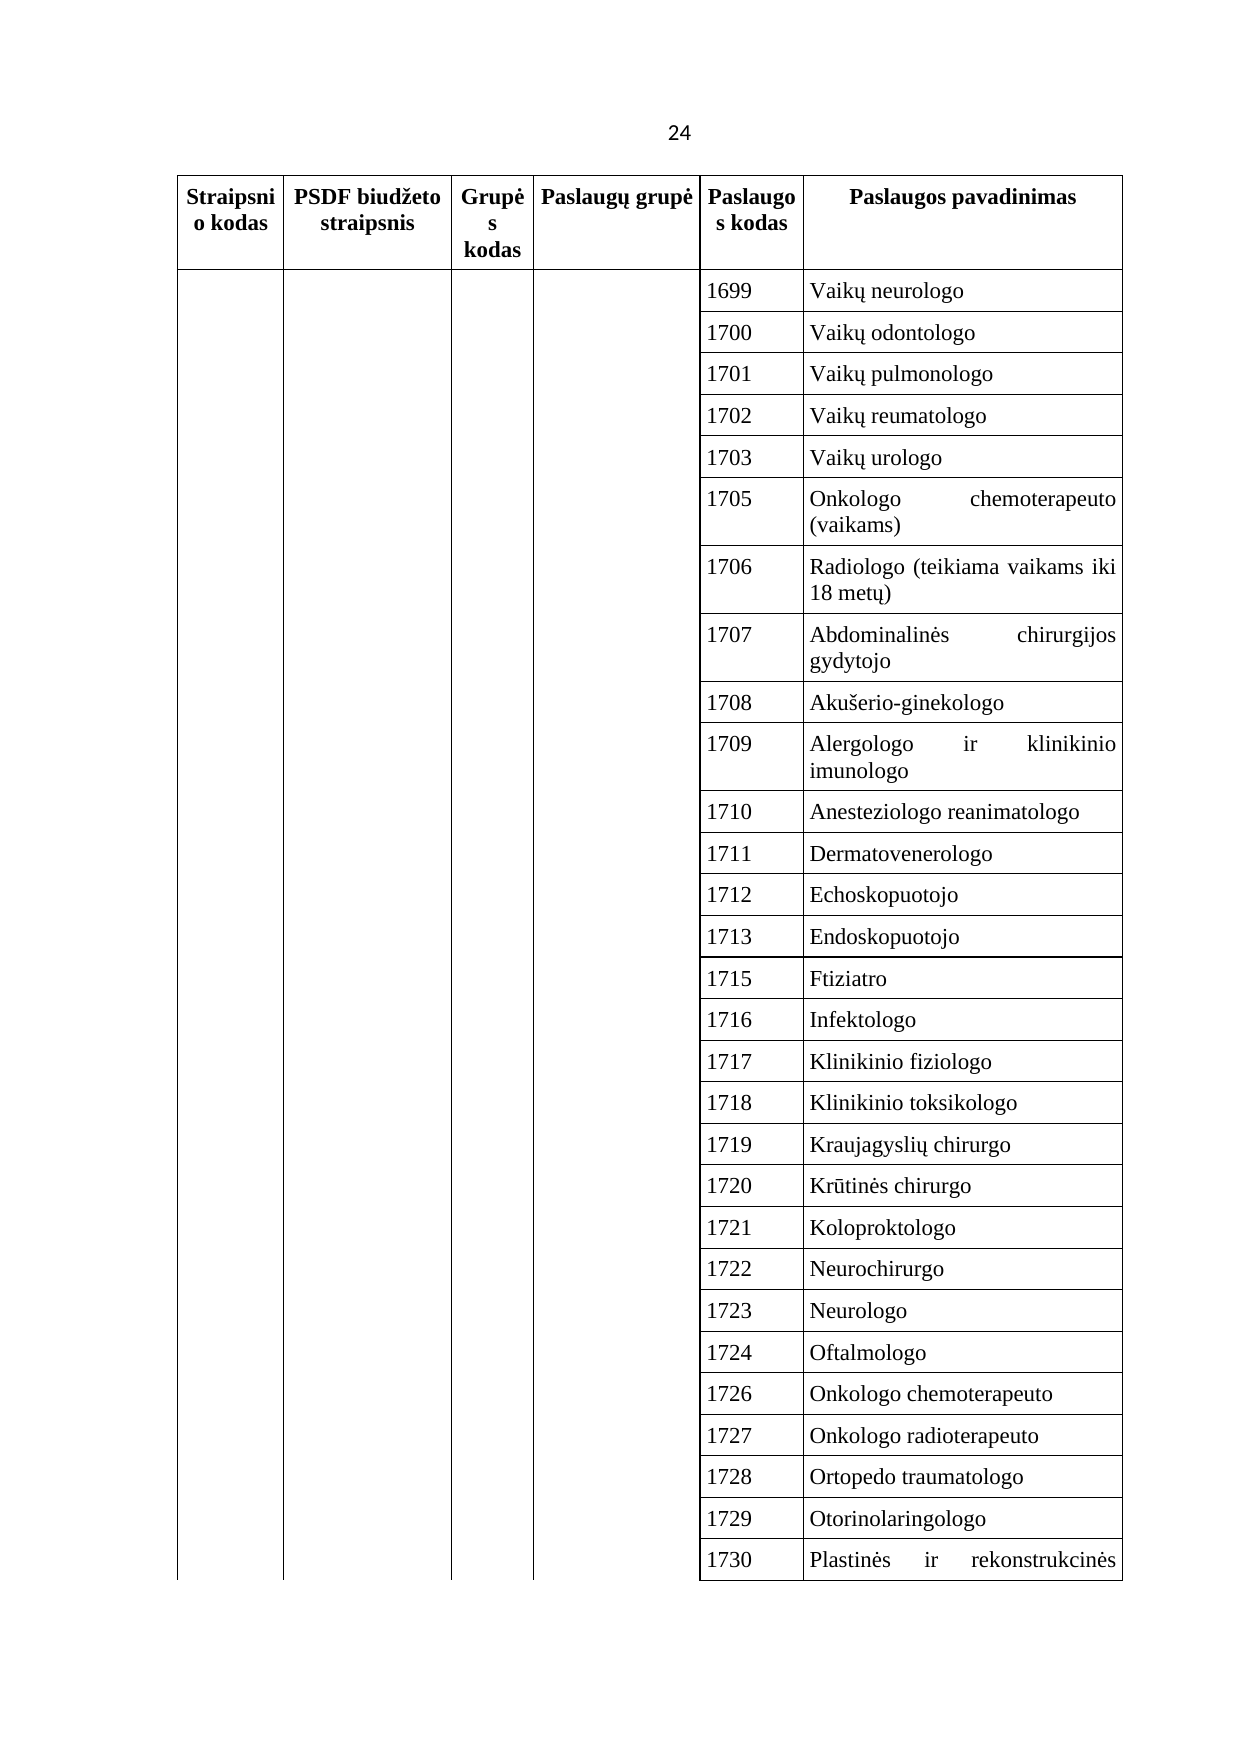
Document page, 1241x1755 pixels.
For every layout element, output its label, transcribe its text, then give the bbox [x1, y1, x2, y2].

table_cell [178, 1497, 283, 1538]
table_cell Vaikų pulmonologo [804, 353, 1122, 394]
table_cell Oftalmologo [804, 1332, 1122, 1372]
table_cell 1708 [701, 682, 803, 722]
table_cell [284, 1040, 451, 1081]
table_cell [534, 1538, 699, 1580]
table_cell [452, 1206, 533, 1247]
table_cell Onkologo radioterapeuto [804, 1415, 1122, 1455]
table_cell Alergologo ir klinikinio imunologo [804, 723, 1122, 790]
table_cell [178, 435, 283, 477]
table_cell [534, 1123, 699, 1164]
table_cell 1730 [701, 1539, 803, 1580]
table_cell [178, 613, 283, 681]
table_cell Akušerio-ginekologo [804, 682, 1122, 722]
table_cell 1702 [701, 395, 803, 435]
table_cell [284, 722, 451, 790]
table_cell 1729 [701, 1498, 803, 1538]
table_cell [452, 1331, 533, 1372]
table_cell [284, 1164, 451, 1206]
table_cell 1706 [701, 546, 803, 613]
table_cell [452, 1455, 533, 1497]
table_cell Otorinolaringologo [804, 1498, 1122, 1538]
table_cell 1705 [701, 478, 803, 545]
table_cell [534, 1414, 699, 1455]
table_cell [178, 545, 283, 613]
table_cell [452, 435, 533, 477]
table_cell 1712 [701, 874, 803, 915]
table_cell [534, 1331, 699, 1372]
table_cell Klinikinio toksikologo [804, 1082, 1122, 1123]
table_cell [534, 681, 699, 722]
table_cell [534, 998, 699, 1039]
table_cell [178, 1081, 283, 1123]
table_cell [178, 1164, 283, 1206]
table_cell [452, 1372, 533, 1414]
table_cell Vaikų reumatologo [804, 395, 1122, 435]
table_cell [452, 613, 533, 681]
table_cell Ftiziatro [804, 958, 1122, 998]
table_cell 1699 [701, 270, 803, 311]
table_cell [534, 722, 699, 790]
table_cell 1701 [701, 353, 803, 394]
table_cell [284, 477, 451, 545]
table_cell 1709 [701, 723, 803, 790]
table_cell [284, 1497, 451, 1538]
table_cell 1727 [701, 1415, 803, 1455]
table_cell 1721 [701, 1207, 803, 1247]
table_cell [178, 1040, 283, 1081]
table_cell [178, 832, 283, 873]
table_cell 1710 [701, 791, 803, 832]
table_cell [452, 352, 533, 394]
table_cell Krūtinės chirurgo [804, 1165, 1122, 1206]
table_cell Anesteziologo reanimatologo [804, 791, 1122, 832]
table_cell [178, 394, 283, 435]
table_cell [452, 1497, 533, 1538]
table_cell [534, 545, 699, 613]
table_cell Neurochirurgo [804, 1249, 1122, 1289]
table_cell [284, 1414, 451, 1455]
table_cell [178, 681, 283, 722]
table_cell [534, 1497, 699, 1538]
table_cell [178, 722, 283, 790]
table_cell [178, 1331, 283, 1372]
table_cell [534, 956, 699, 998]
table_cell Kraujagyslių chirurgo [804, 1124, 1122, 1164]
table_cell [534, 915, 699, 956]
table_cell [534, 1372, 699, 1414]
table_cell [534, 352, 699, 394]
table_cell [452, 681, 533, 722]
table_cell [284, 1123, 451, 1164]
table_cell [284, 270, 451, 311]
table_header Paslaugos kodas [701, 176, 803, 269]
table_cell Onkologo chemoterapeuto [804, 1373, 1122, 1414]
table_cell Onkologo chemoterapeuto (vaikams) [804, 478, 1122, 545]
table_cell [534, 832, 699, 873]
table_cell 1707 [701, 614, 803, 681]
table_cell [534, 873, 699, 915]
table_cell [178, 270, 283, 311]
table_header Straipsnio kodas [178, 176, 283, 269]
table_cell Klinikinio fiziologo [804, 1041, 1122, 1081]
table_cell [534, 613, 699, 681]
table_cell [534, 477, 699, 545]
table_cell 1728 [701, 1456, 803, 1497]
table_cell [284, 613, 451, 681]
table_cell [452, 1538, 533, 1580]
table_cell [452, 1414, 533, 1455]
table_cell [452, 915, 533, 956]
table_cell [284, 435, 451, 477]
table_cell [284, 1248, 451, 1289]
table_cell Echoskopuotojo [804, 874, 1122, 915]
table_cell [452, 477, 533, 545]
table_cell Plastinės ir rekonstrukcinės [804, 1539, 1122, 1580]
table_cell [534, 1289, 699, 1331]
table_cell [284, 1372, 451, 1414]
table_cell [284, 790, 451, 832]
table_cell 1711 [701, 833, 803, 873]
table_cell 1716 [701, 999, 803, 1039]
table_cell [534, 1455, 699, 1497]
table_cell [452, 832, 533, 873]
table_header PSDF biudžeto straipsnis [284, 176, 451, 269]
table_cell [178, 1248, 283, 1289]
table_cell 1718 [701, 1082, 803, 1123]
table_cell [178, 915, 283, 956]
table_cell Vaikų urologo [804, 436, 1122, 477]
table_cell [534, 790, 699, 832]
table_cell Infektologo [804, 999, 1122, 1039]
table_cell [284, 352, 451, 394]
table_cell [284, 956, 451, 998]
table_cell [452, 1123, 533, 1164]
table_cell [534, 270, 699, 311]
table_cell 1724 [701, 1332, 803, 1372]
table_cell [284, 1289, 451, 1331]
table_cell Endoskopuotojo [804, 916, 1122, 956]
table_cell [284, 998, 451, 1039]
table_cell [178, 1538, 283, 1580]
table_cell Vaikų odontologo [804, 312, 1122, 352]
table_cell [178, 956, 283, 998]
table_cell [534, 1164, 699, 1206]
table_cell [534, 1081, 699, 1123]
table_cell [534, 1248, 699, 1289]
table_cell [452, 394, 533, 435]
table_cell [452, 1081, 533, 1123]
table_cell [178, 352, 283, 394]
table_cell Abdominalinės chirurgijos gydytojo [804, 614, 1122, 681]
table_cell [534, 394, 699, 435]
table_cell [452, 790, 533, 832]
table_cell Vaikų neurologo [804, 270, 1122, 311]
table_cell [284, 1081, 451, 1123]
table_cell 1726 [701, 1373, 803, 1414]
table_header Paslaugos pavadinimas [804, 176, 1122, 269]
table_cell [284, 394, 451, 435]
table_cell [178, 1206, 283, 1247]
table_cell 1722 [701, 1249, 803, 1289]
table_cell [178, 1123, 283, 1164]
table_cell [178, 873, 283, 915]
table_cell Dermatovenerologo [804, 833, 1122, 873]
table_cell [178, 998, 283, 1039]
table_cell [534, 435, 699, 477]
table_cell [452, 1040, 533, 1081]
table_cell [284, 832, 451, 873]
table_cell [452, 270, 533, 311]
table_cell [452, 998, 533, 1039]
table_cell 1719 [701, 1124, 803, 1164]
table_cell [534, 1206, 699, 1247]
table_cell 1715 [701, 958, 803, 998]
table_cell Radiologo (teikiama vaikams iki 18 metų) [804, 546, 1122, 613]
table_cell [178, 311, 283, 352]
table_cell Koloproktologo [804, 1207, 1122, 1247]
table_cell [452, 545, 533, 613]
table_cell [284, 1455, 451, 1497]
table_cell [452, 1248, 533, 1289]
table_cell [178, 1289, 283, 1331]
table_cell [178, 1372, 283, 1414]
table_cell [178, 1455, 283, 1497]
table_cell [284, 545, 451, 613]
table_cell 1723 [701, 1290, 803, 1331]
table_cell [534, 1040, 699, 1081]
table_header Grupės kodas [452, 176, 533, 269]
table_cell [284, 1538, 451, 1580]
table_cell Ortopedo traumatologo [804, 1456, 1122, 1497]
table_cell [178, 1414, 283, 1455]
table_cell 1703 [701, 436, 803, 477]
table_cell [284, 915, 451, 956]
table_cell [534, 311, 699, 352]
table_cell 1713 [701, 916, 803, 956]
table_cell [452, 956, 533, 998]
table_cell [178, 477, 283, 545]
table_cell 1720 [701, 1165, 803, 1206]
table_cell Neurologo [804, 1290, 1122, 1331]
table_header Paslaugų grupė [534, 176, 699, 269]
table_cell [284, 311, 451, 352]
table_cell 1717 [701, 1041, 803, 1081]
table_cell [452, 1164, 533, 1206]
table_cell [452, 1289, 533, 1331]
table_cell [452, 722, 533, 790]
table_cell [284, 873, 451, 915]
table_cell [452, 311, 533, 352]
table_cell [284, 1206, 451, 1247]
table_cell [178, 790, 283, 832]
table_cell [452, 873, 533, 915]
table_cell 1700 [701, 312, 803, 352]
table_cell [284, 681, 451, 722]
table_cell [284, 1331, 451, 1372]
